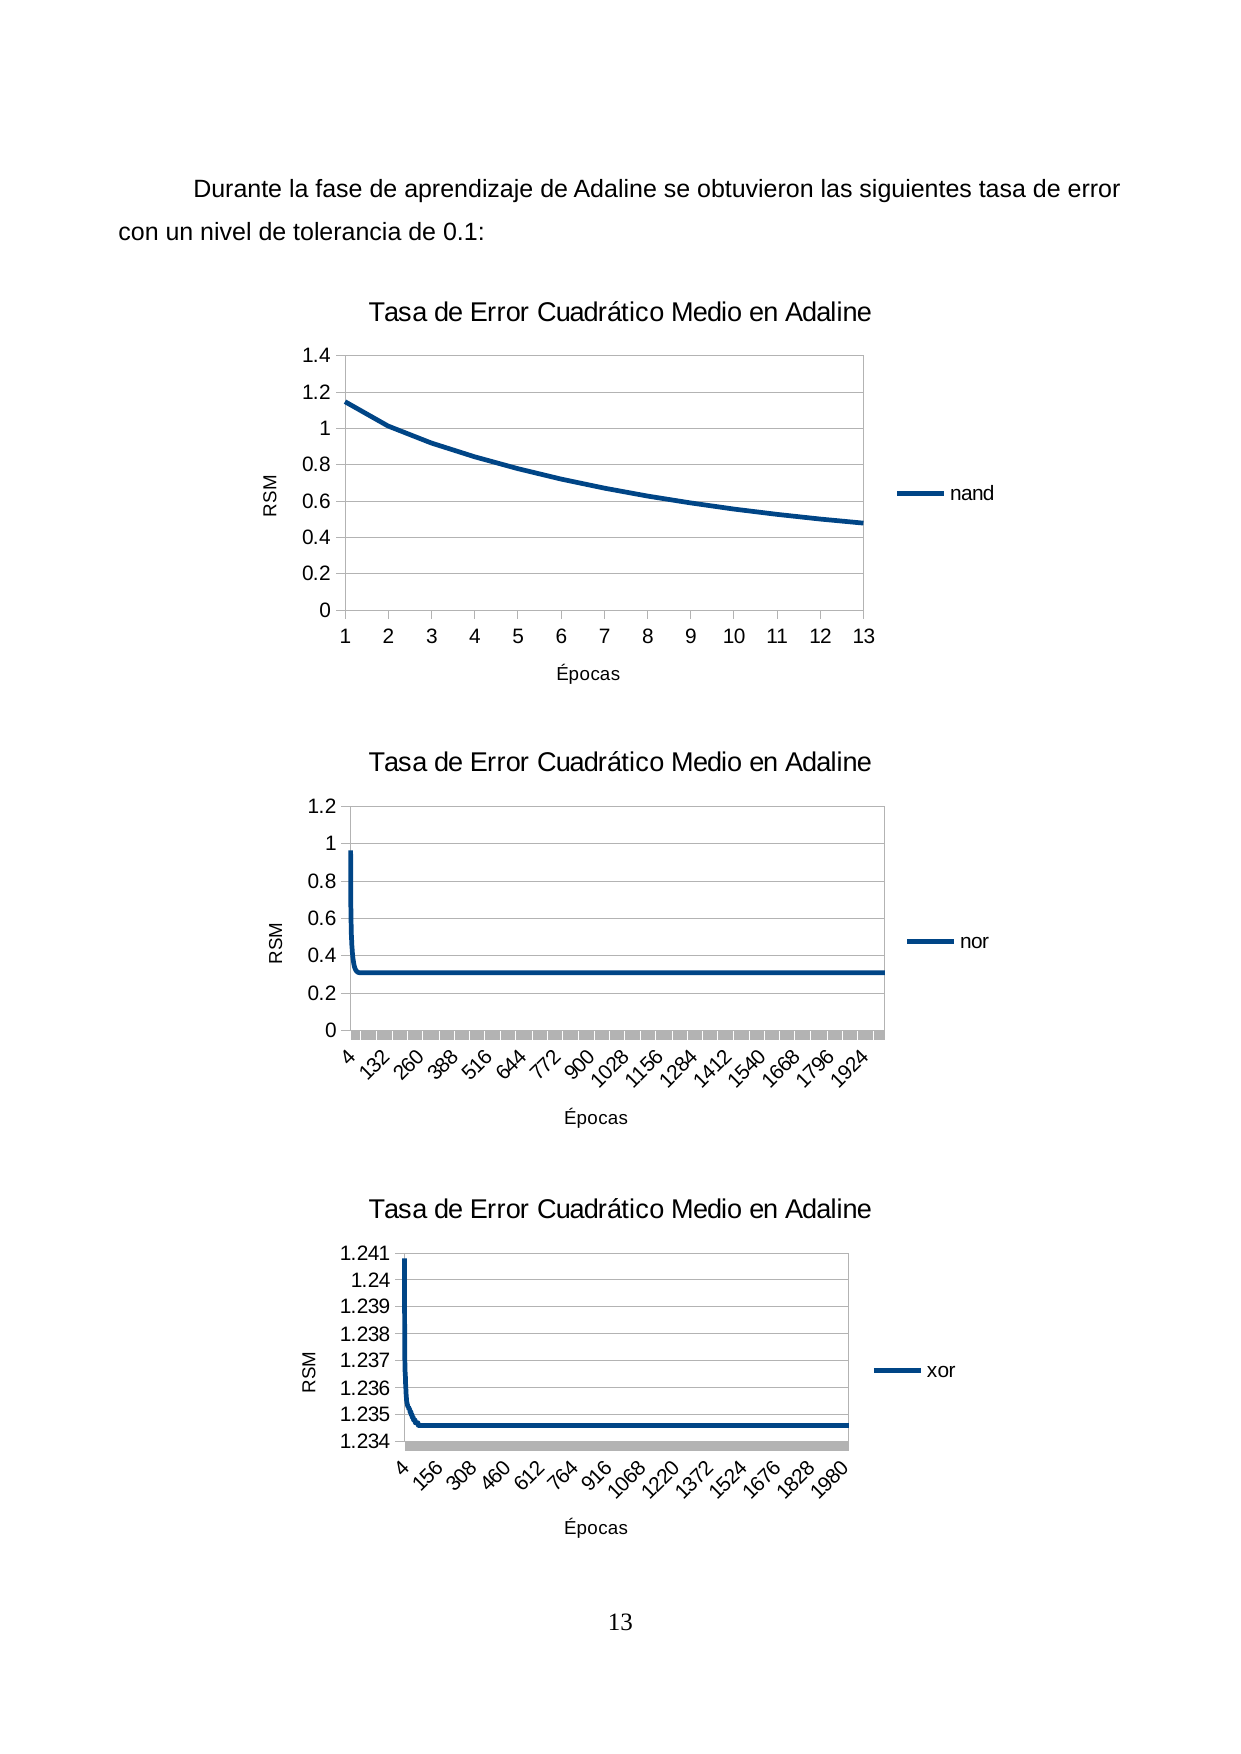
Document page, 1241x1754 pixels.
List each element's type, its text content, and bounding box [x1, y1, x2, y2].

text Durante la fase de aprendizaje de Adaline se obtuvieron las siguientes tasa de error con un nivel de tolerancia de 0.1: [118, 174, 1122, 246]
